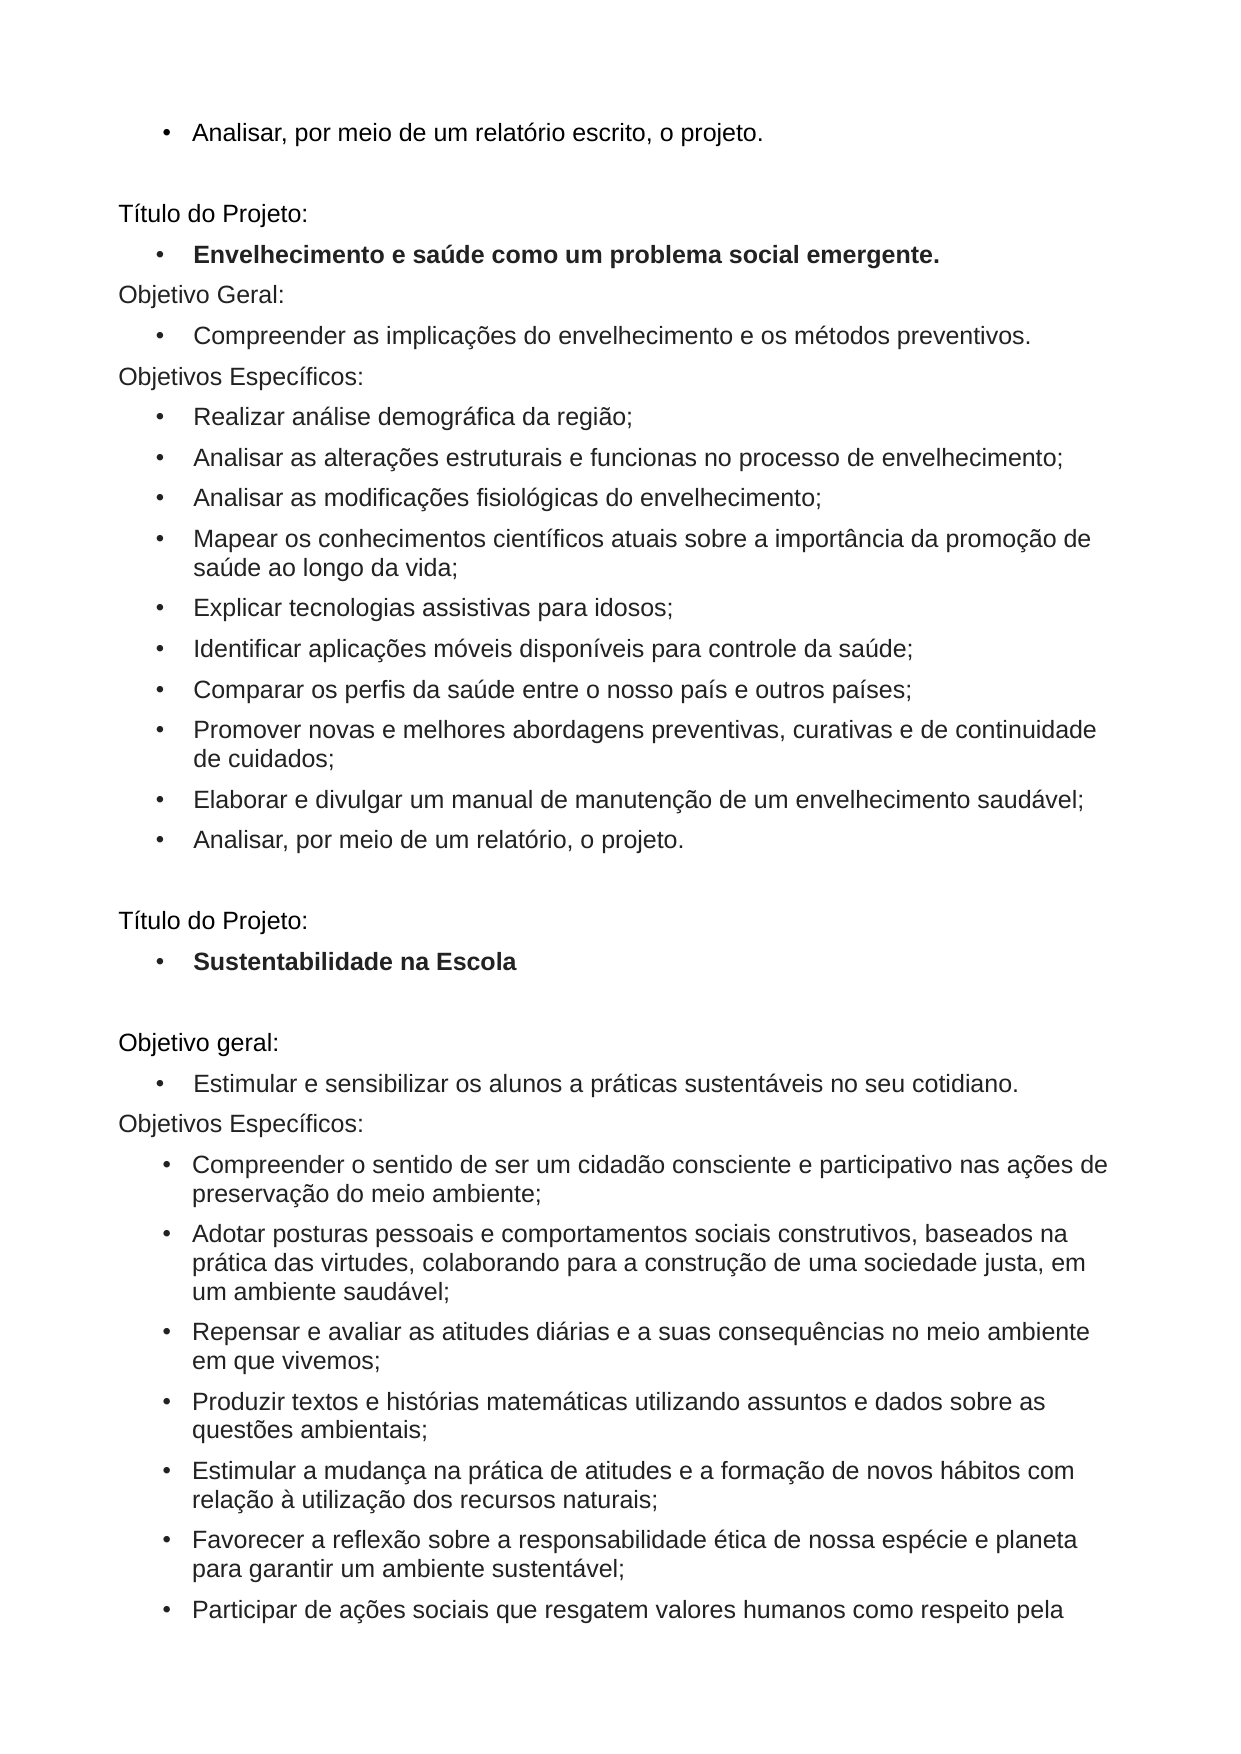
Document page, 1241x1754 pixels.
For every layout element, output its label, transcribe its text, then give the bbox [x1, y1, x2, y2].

list Analisar, por meio de um relatório escrito, o projeto. [162, 118, 1122, 147]
list Adotar posturas pessoais e comportamentos sociais construtivos, baseados na prática das virtudes, colaborando para a construção de uma sociedade justa, em um ambiente saudável; [162, 1219, 1122, 1305]
list Favorecer a reflexão sobre a responsabilidade ética de nossa espécie e planeta para garantir um ambiente sustentável; [162, 1525, 1122, 1583]
text Objetivo Geral: [118, 280, 1122, 309]
list Estimular e sensibilizar os alunos a práticas sustentáveis no seu cotidiano. [156, 1068, 1122, 1097]
list Mapear os conhecimentos científicos atuais sobre a importância da promoção de saúde ao longo da vida; [156, 524, 1122, 582]
list Explicar tecnologias assistivas para idosos; [156, 593, 1122, 622]
list Envelhecimento e saúde como um problema social emergente. [156, 240, 1122, 269]
list Estimular a mudança na prática de atitudes e a formação de novos hábitos com relação à utilização dos recursos naturais; [162, 1456, 1122, 1513]
list Compreender as implicações do envelhecimento e os métodos preventivos. [156, 321, 1122, 350]
list Produzir textos e histórias matemáticas utilizando assuntos e dados sobre as questões ambientais; [162, 1387, 1122, 1444]
list Sustentabilidade na Escola [156, 947, 1122, 976]
list Analisar as modificações fisiológicas do envelhecimento; [156, 483, 1122, 512]
list Analisar as alterações estruturais e funcionas no processo de envelhecimento; [156, 443, 1122, 472]
text Objetivos Específicos: [118, 362, 1122, 390]
text Título do Projeto: [118, 199, 1122, 228]
list Compreender o sentido de ser um cidadão consciente e participativo nas ações de preservação do meio ambiente; [162, 1150, 1122, 1207]
list Participar de ações sociais que resgatem valores humanos como respeito pela [162, 1595, 1122, 1623]
list Realizar análise demográfica da região; [156, 402, 1122, 431]
list Repensar e avaliar as atitudes diárias e a suas consequências no meio ambiente em que vivemos; [162, 1317, 1122, 1375]
text Título do Projeto: [118, 906, 1122, 935]
list Comparar os perfis da saúde entre o nosso país e outros países; [156, 674, 1122, 703]
text Objetivos Específicos: [118, 1109, 1122, 1138]
list Analisar, por meio de um relatório, o projeto. [156, 825, 1122, 854]
text Objetivo geral: [118, 1028, 1122, 1057]
list Identificar aplicações móveis disponíveis para controle da saúde; [156, 634, 1122, 663]
list Elaborar e divulgar um manual de manutenção de um envelhecimento saudável; [156, 784, 1122, 813]
list Promover novas e melhores abordagens preventivas, curativas e de continuidade de cuidados; [156, 715, 1122, 773]
